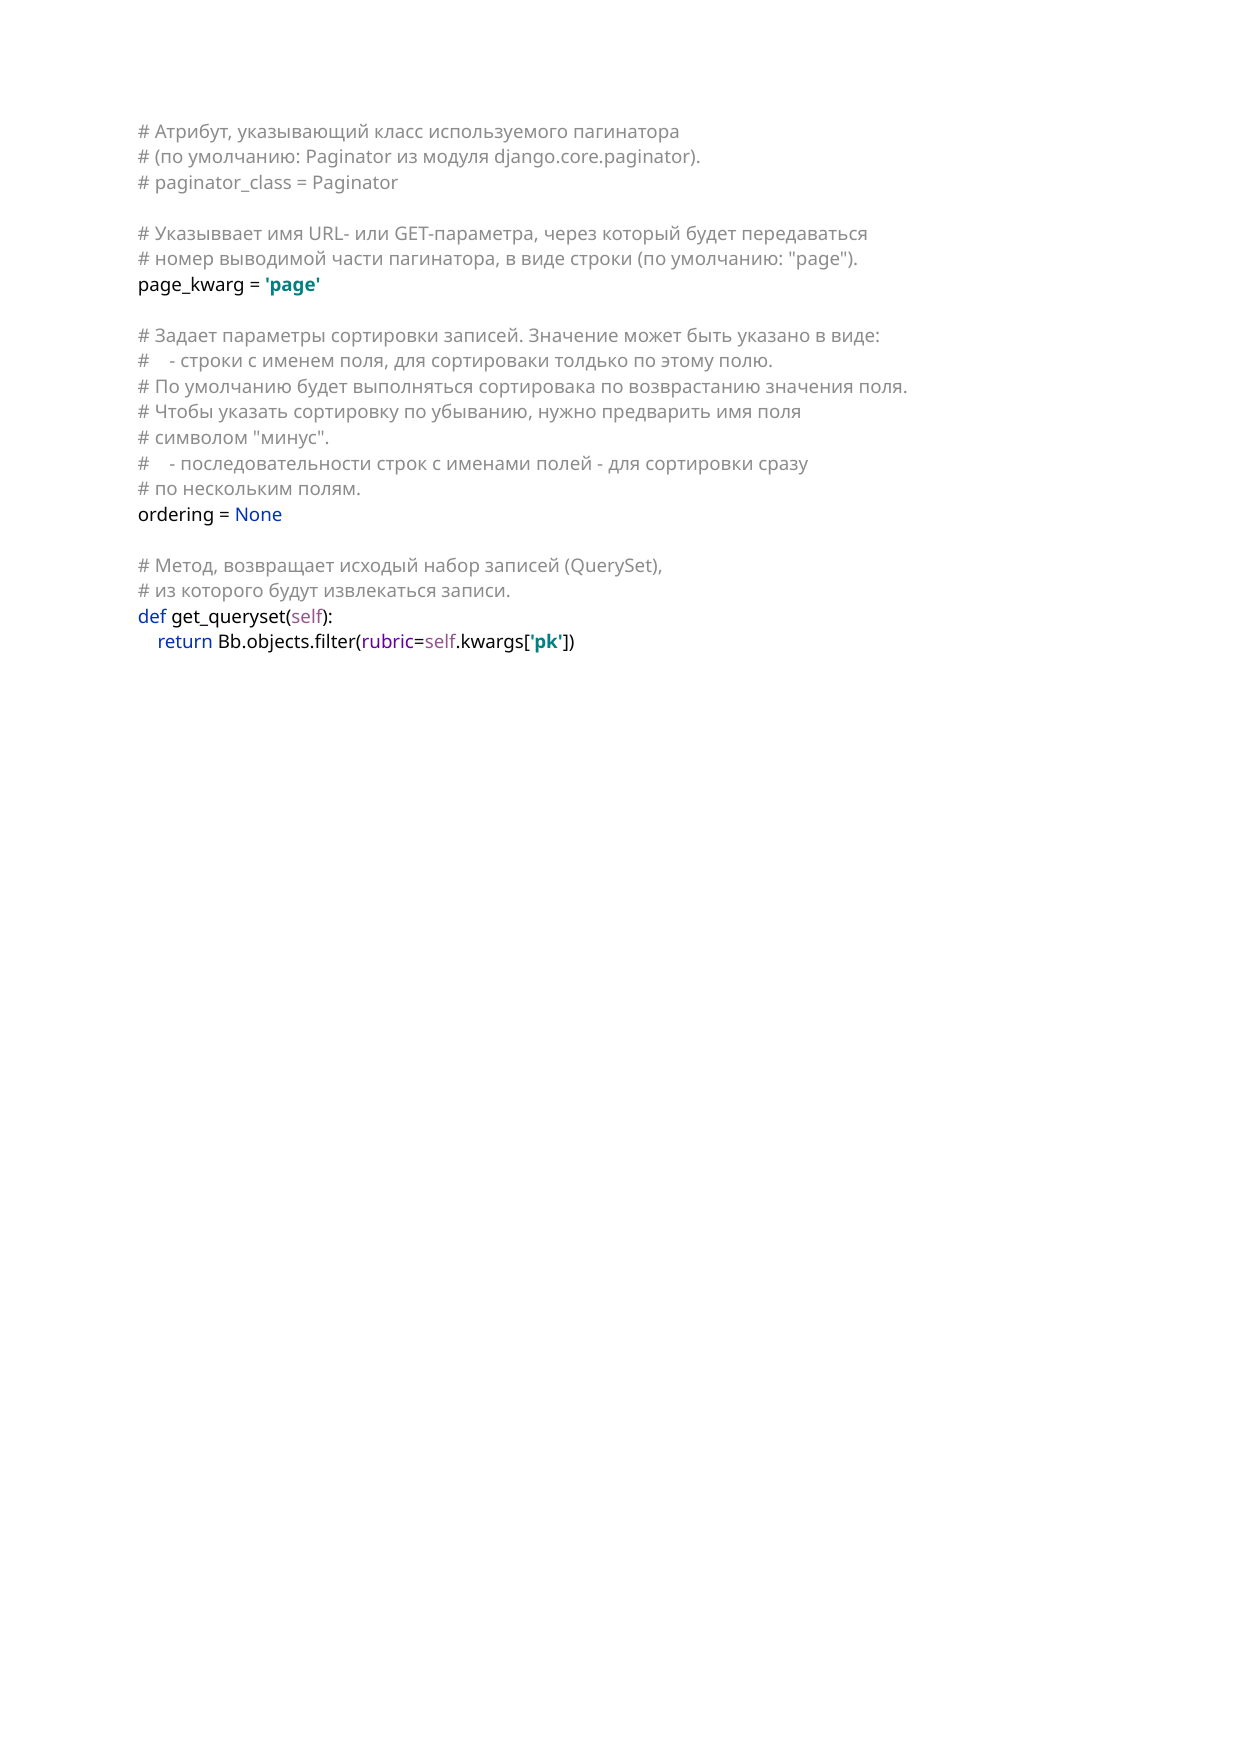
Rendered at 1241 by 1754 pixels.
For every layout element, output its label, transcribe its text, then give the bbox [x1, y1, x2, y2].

text # Метод, возвращает исходый набор записей (QuerySet), # из которого будут извлекаться записи. def get_queryset(self): return Bb.objects.filter(rubric=self.kwargs['pk']) [118, 552, 1122, 654]
text # Атрибут, указывающий класс используемого пагинатора # (по умолчанию: Paginator из модуля django.core.paginator). # paginator_class = Paginator # Указыввает имя URL- или GET-параметра, через который будет передаваться # номер выводимой части пагинатора, в виде строки (по умолчанию: "page"). page_kwarg = 'page' # Задает параметры сортировки записей. Значение может быть указано в виде: # - строки с именем поля, для сортироваки толдько по этому полю. # По умолчанию будет выполняться сортировака по возврастанию значения поля. # Чтобы указать сортировку по убыванию, нужно предварить имя поля # символом "минус". # - последовательности строк с именами полей - для сортировки сразу # по нескольким полям. ordering = None [118, 118, 1122, 526]
